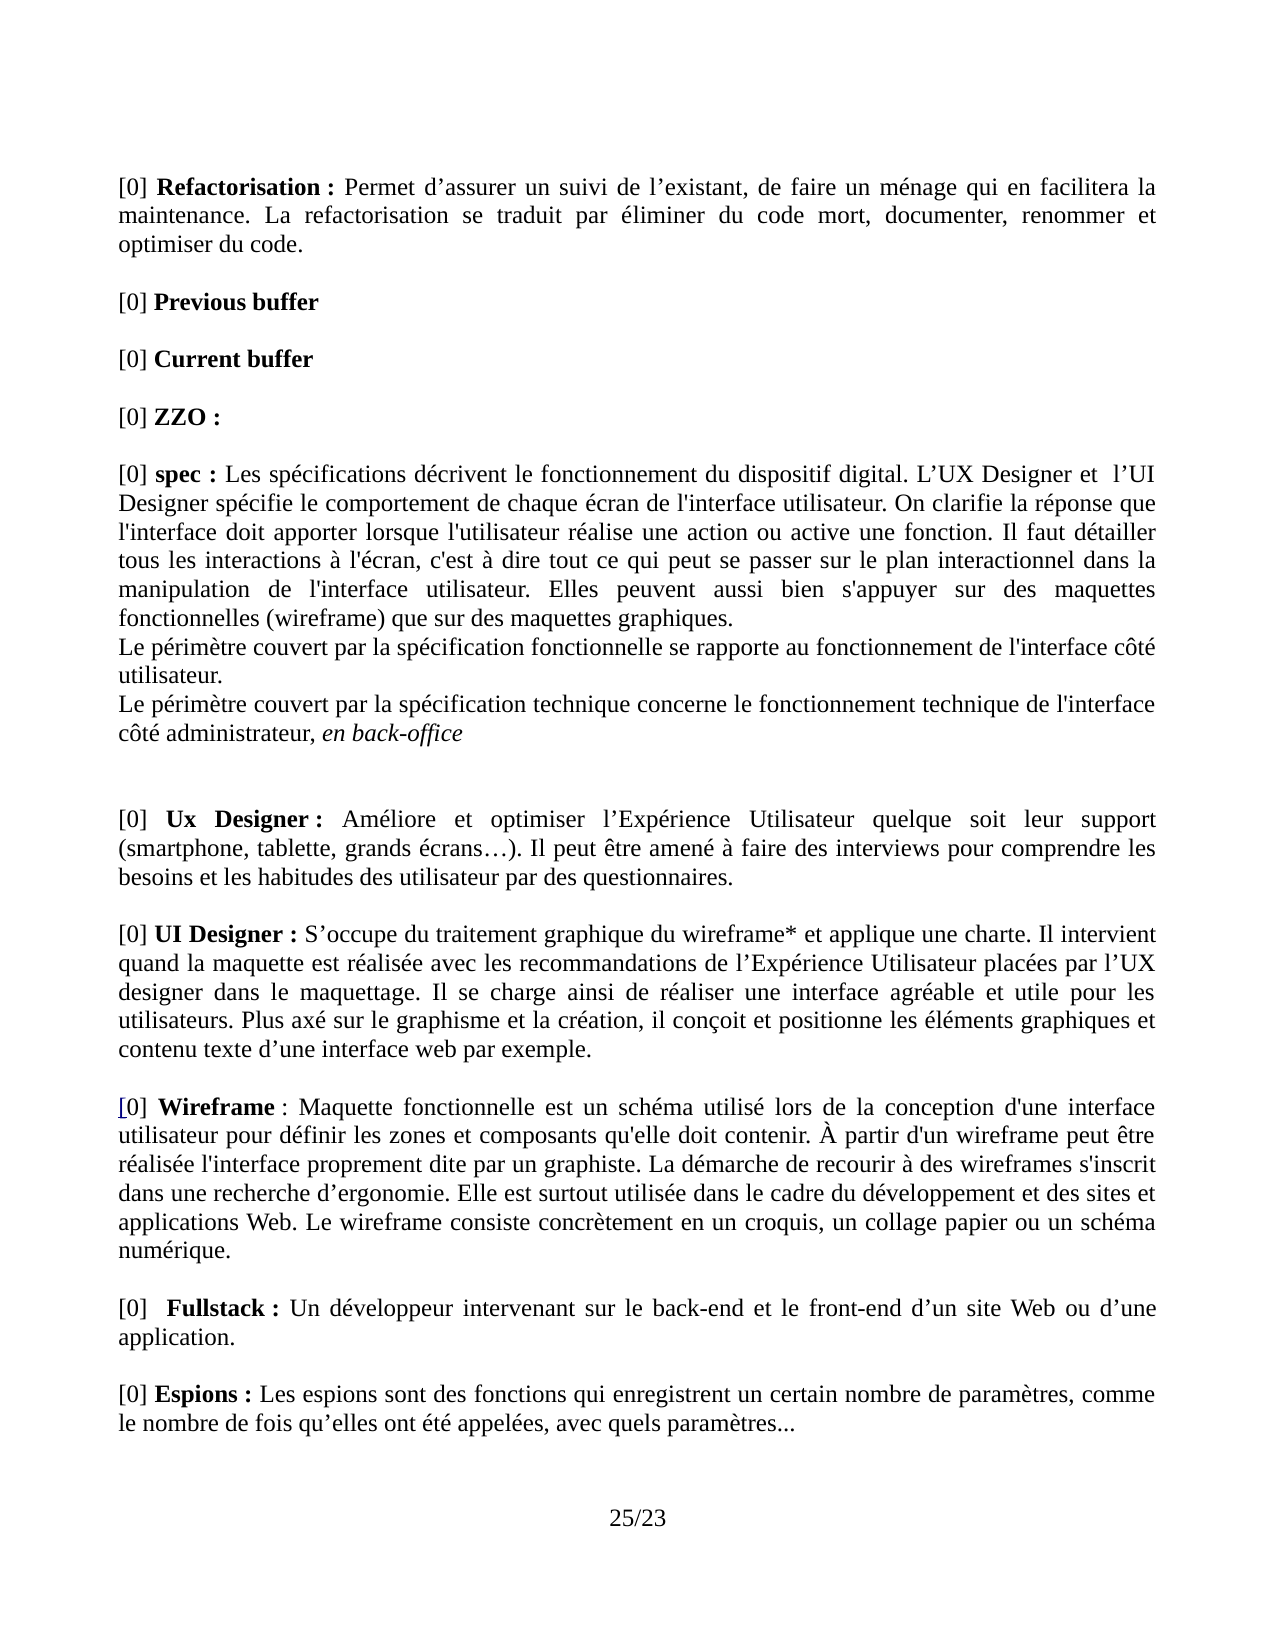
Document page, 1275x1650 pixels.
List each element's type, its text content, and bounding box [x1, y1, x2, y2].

text [0] Wireframe : Maquette fonctionnelle est un schéma utilisé lors de la conception d'une interface utilisateur pour définir les zones et composants qu'elle doit contenir. À partir d'un wireframe peut être réalisée l'interface proprement dite par un graphiste. La démarche de recourir à des wireframes s'inscrit dans une recherche d’ergonomie. Elle est surtout utilisée dans le cadre du développement et des sites et applications Web. Le wireframe consiste concrètement en un croquis, un collage papier ou un schéma numérique. [118, 1092, 1157, 1264]
text [0] spec : Les spécifications décrivent le fonctionnement du dispositif digital. L’UX Designer et l’UI Designer spécifie le comportement de chaque écran de l'interface utilisateur. On clarifie la réponse que l'interface doit apporter lorsque l'utilisateur réalise une action ou active une fonction. Il faut détailler tous les interactions à l'écran, c'est à dire tout ce qui peut se passer sur le plan interactionnel dans la manipulation de l'interface utilisateur. Elles peuvent aussi bien s'appuyer sur des maquettes fonctionnelles (wireframe) que sur des maquettes graphiques. [118, 459, 1157, 632]
text [0] Previous buffer [118, 287, 1157, 315]
text Le périmètre couvert par la spécification fonctionnelle se rapporte au fonctionnement de l'interface côté utilisateur. [118, 632, 1157, 689]
text [0] Current buffer [118, 344, 1157, 373]
text [0] Ux Designer : Améliore et optimiser l’Expérience Utilisateur quelque soit leur support (smartphone, tablette, grands écrans…). Il peut être amené à faire des interviews pour comprendre les besoins et les habitudes des utilisateur par des questionnaires. [118, 804, 1157, 890]
text Le périmètre couvert par la spécification technique concerne le fonctionnement technique de l'interface côté administrateur, en back-office [118, 689, 1157, 747]
text [0] ZZO : [118, 402, 1157, 430]
text [0] Fullstack : Un développeur intervenant sur le back-end et le front-end d’un site Web ou d’une application. [118, 1293, 1157, 1350]
text [0] UI Designer : S’occupe du traitement graphique du wireframe* et applique une charte. Il intervient quand la maquette est réalisée avec les recommandations de l’Expérience Utilisateur placées par l’UX designer dans le maquettage. Il se charge ainsi de réaliser une interface agréable et utile pour les utilisateurs. Plus axé sur le graphisme et la création, il conçoit et positionne les éléments graphiques et contenu texte d’une interface web par exemple. [118, 919, 1157, 1063]
text [0] Refactorisation : Permet d’assurer un suivi de l’existant, de faire un ménage qui en facilitera la maintenance. La refactorisation se traduit par éliminer du code mort, documenter, renommer et optimiser du code. [118, 172, 1157, 258]
text [0] Espions : Les espions sont des fonctions qui enregistrent un certain nombre de paramètres, comme le nombre de fois qu’elles ont été appelées, avec quels paramètres... [118, 1379, 1157, 1437]
